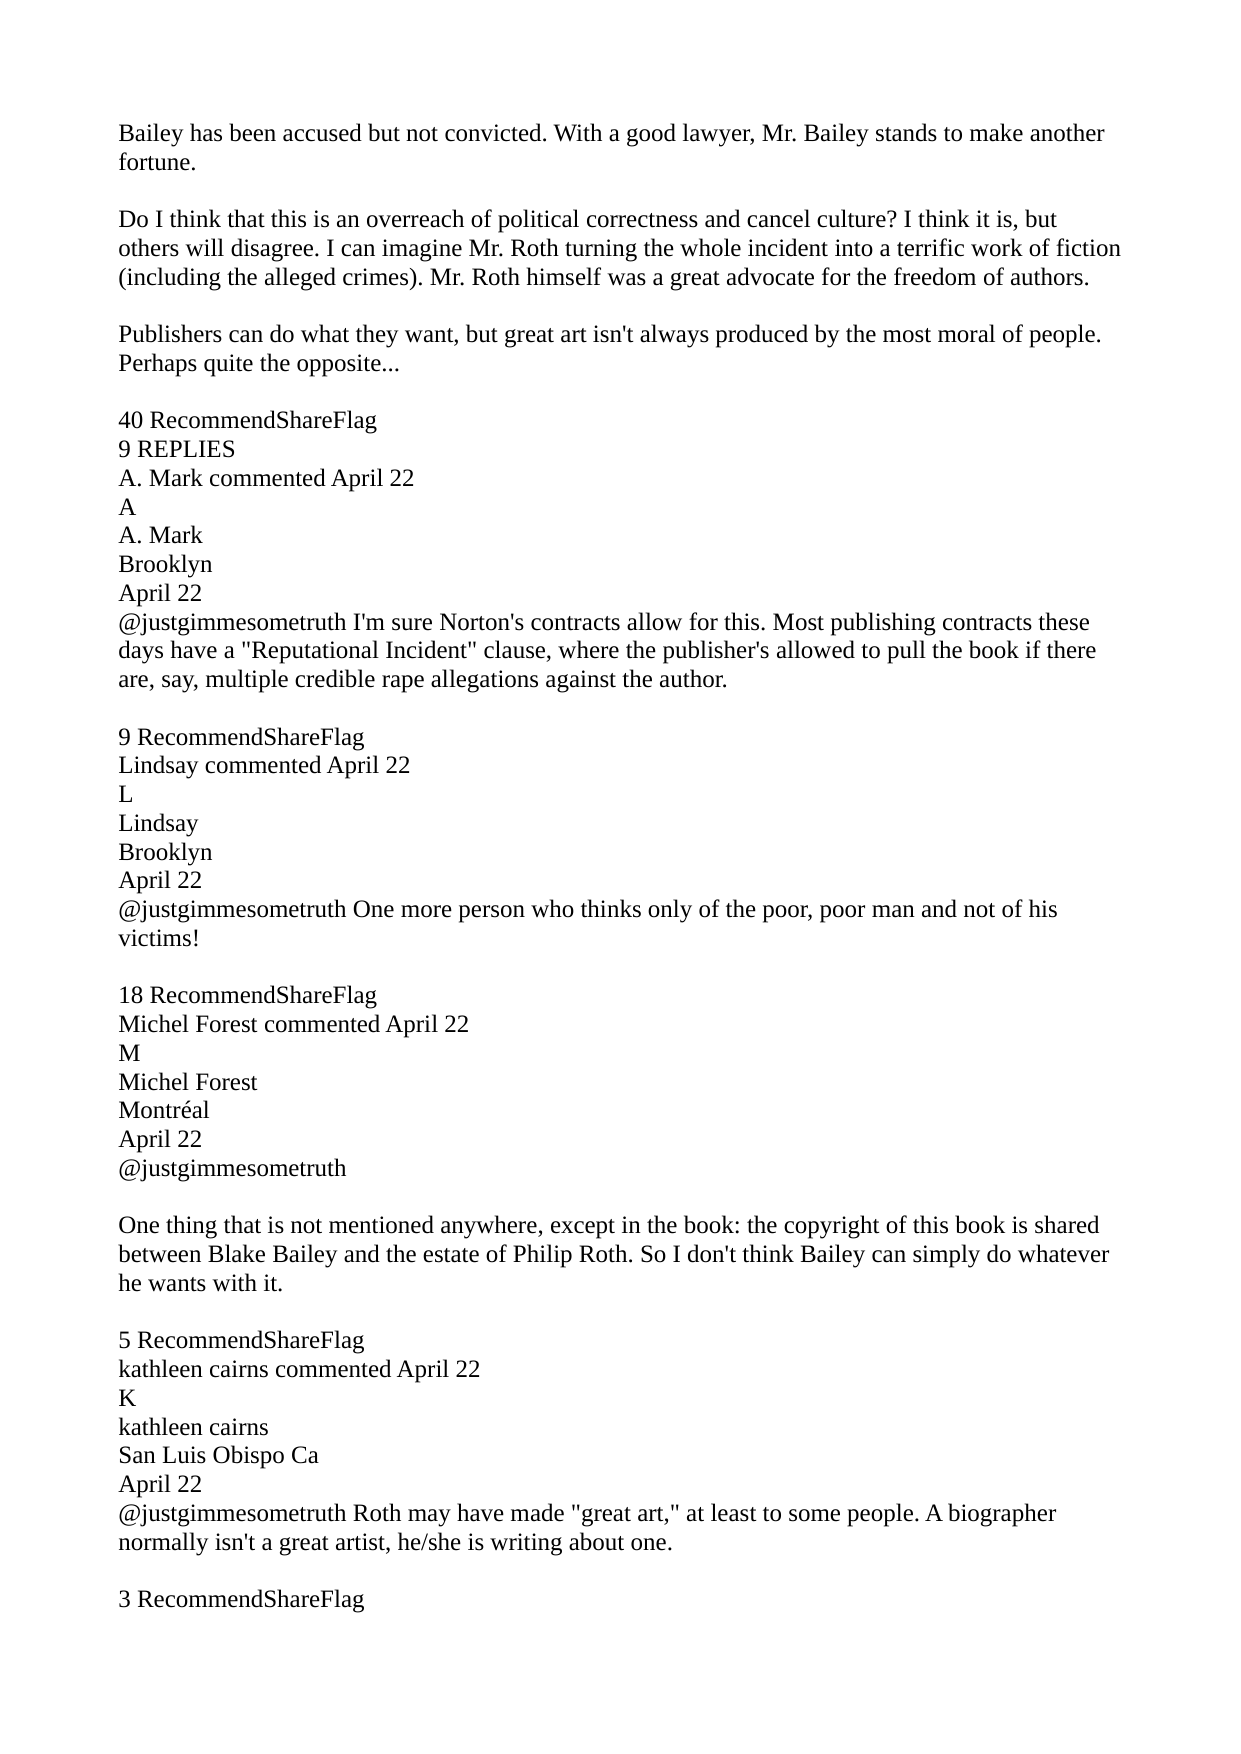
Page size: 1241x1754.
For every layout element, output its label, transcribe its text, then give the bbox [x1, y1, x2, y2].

text A. Mark [118, 521, 1122, 549]
text @justgimmesometruth [118, 1153, 1122, 1182]
text 9 RecommendShareFlag [118, 722, 1122, 751]
text 5 RecommendShareFlag [118, 1326, 1122, 1354]
text @justgimmesometruth One more person who thinks only of the poor, poor man and not of his victims! [118, 894, 1122, 952]
text Lindsay [118, 808, 1122, 837]
text Brooklyn [118, 837, 1122, 866]
text A. Mark commented April 22 [118, 463, 1122, 492]
text Michel Forest commented April 22 [118, 1009, 1122, 1038]
text A [118, 492, 1122, 521]
text Lindsay commented April 22 [118, 751, 1122, 779]
text kathleen cairns commented April 22 [118, 1354, 1122, 1383]
text April 22 [118, 1469, 1122, 1498]
text kathleen cairns [118, 1412, 1122, 1441]
text K [118, 1383, 1122, 1412]
text Publishers can do what they want, but great art isn't always produced by the most moral of people. Perhaps quite the opposite... [118, 319, 1122, 377]
text April 22 [118, 578, 1122, 607]
text 3 RecommendShareFlag [118, 1584, 1122, 1613]
text April 22 [118, 1124, 1122, 1153]
text Bailey has been accused but not convicted. With a good lawyer, Mr. Bailey stands to make another fortune. [118, 118, 1122, 176]
text M [118, 1038, 1122, 1067]
text 9 REPLIES [118, 434, 1122, 463]
text L [118, 779, 1122, 808]
text 18 RecommendShareFlag [118, 981, 1122, 1009]
text San Luis Obispo Ca [118, 1441, 1122, 1469]
text Brooklyn [118, 549, 1122, 578]
text @justgimmesometruth Roth may have made "great art," at least to some people. A biographer normally isn't a great artist, he/she is writing about one. [118, 1498, 1122, 1556]
text @justgimmesometruth I'm sure Norton's contracts allow for this. Most publishing contracts these days have a "Reputational Incident" clause, where the publisher's allowed to pull the book if there are, say, multiple credible rape allegations against the author. [118, 607, 1122, 693]
text April 22 [118, 866, 1122, 894]
text Montréal [118, 1096, 1122, 1124]
text One thing that is not mentioned anywhere, except in the book: the copyright of this book is shared between Blake Bailey and the estate of Philip Roth. So I don't think Bailey can simply do whatever he wants with it. [118, 1211, 1122, 1297]
text Do I think that this is an overreach of political correctness and cancel culture? I think it is, but others will disagree. I can imagine Mr. Roth turning the whole incident into a terrific work of fiction (including the alleged crimes). Mr. Roth himself was a great advocate for the freedom of authors. [118, 204, 1122, 291]
text 40 RecommendShareFlag [118, 406, 1122, 434]
text Michel Forest [118, 1067, 1122, 1096]
